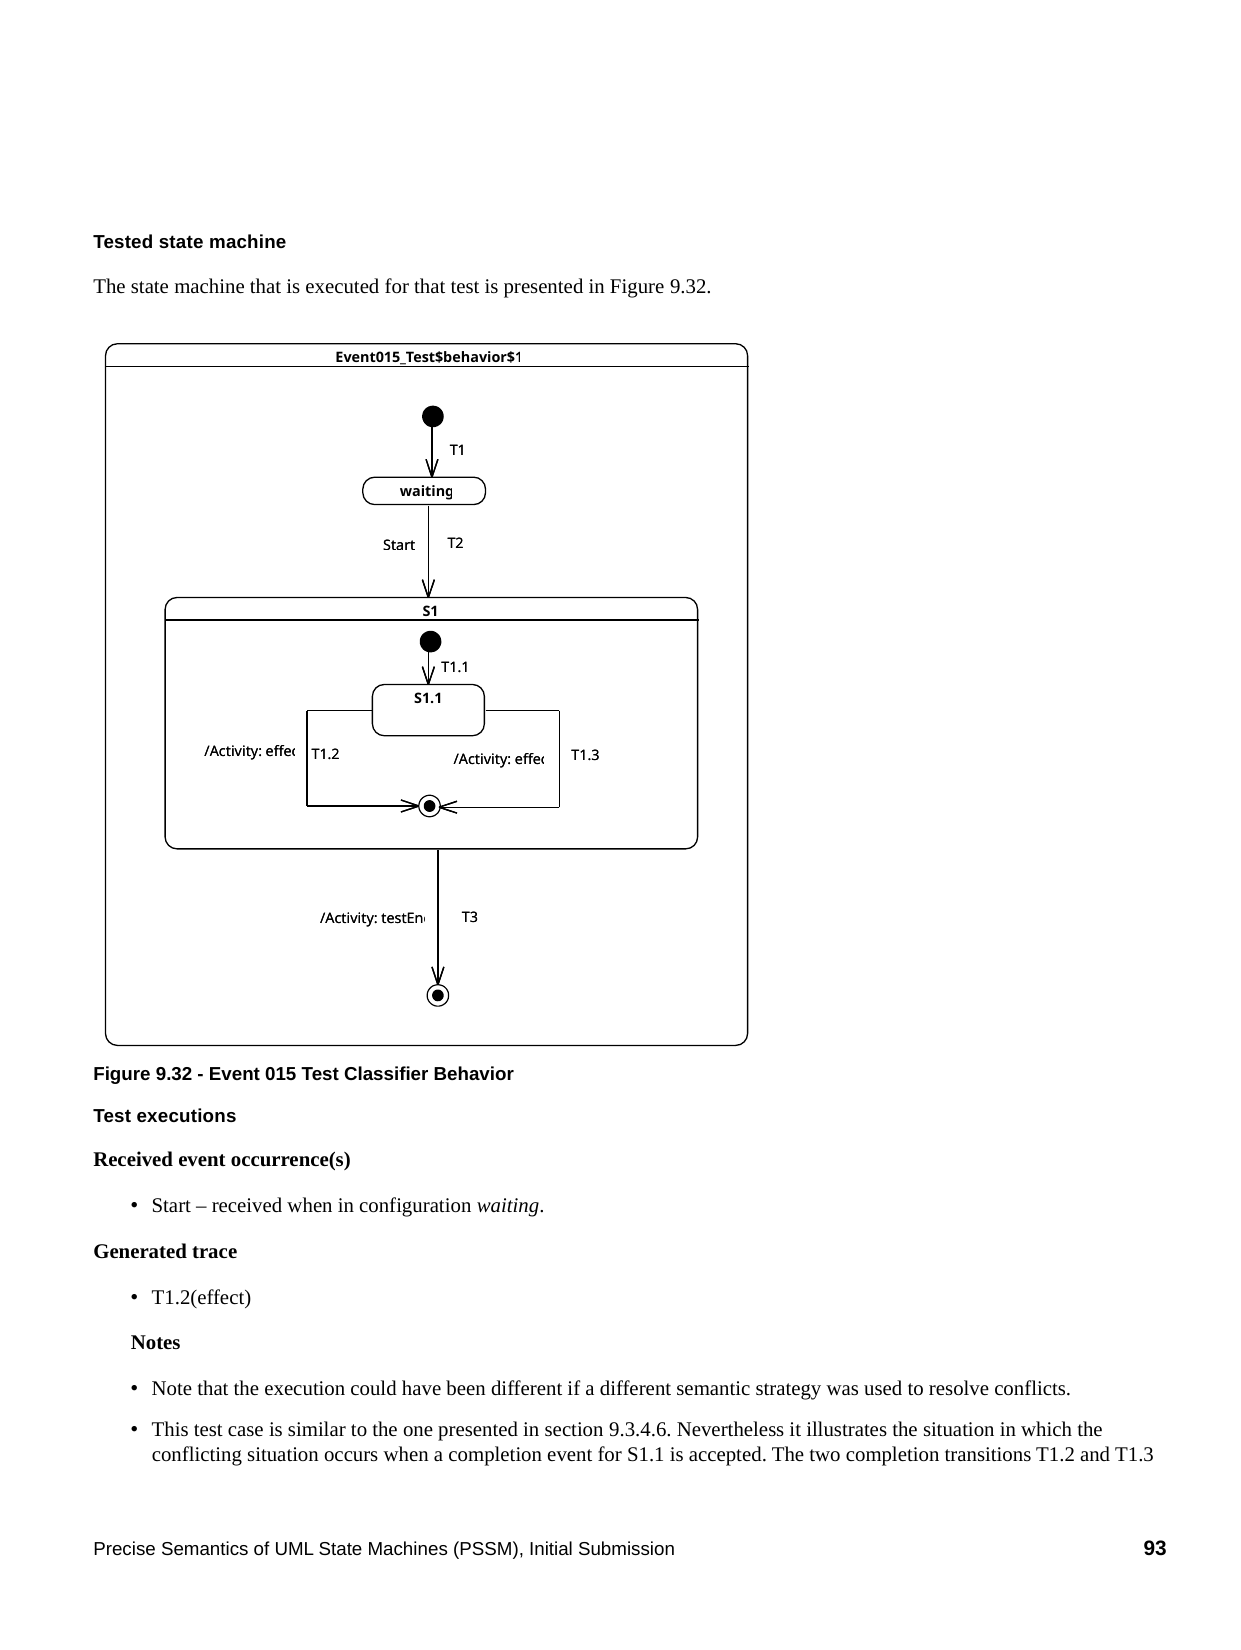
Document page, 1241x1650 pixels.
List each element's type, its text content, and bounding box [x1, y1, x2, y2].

subtitle Tested state machine [93, 231, 1164, 253]
list T1.2(effect) [131, 1284, 1164, 1309]
subtitle Test executions [93, 319, 1164, 1126]
text Received event occurrence(s) [93, 1147, 1164, 1171]
list Note that the execution could have been different if a different semantic strategy was used to resolve conflicts. [131, 1375, 1164, 1400]
text Figure 9.32 - Event 015 Test Classifier Behavior [93, 331, 761, 1084]
text The state machine that is executed for that test is presented in Figure 9.32. [93, 274, 1164, 298]
text Generated trace [93, 1238, 1164, 1263]
text Notes [131, 1330, 1164, 1354]
list This test case is similar to the one presented in section 9.3.4.6. Nevertheless it illustrates the situation in which the conflicting situation occurs when a completion event for S1.1 is accepted. The two completion transitions T1.2 and T1.3 [131, 1416, 1164, 1466]
list Start – received when in configuration waiting. [131, 1192, 1164, 1217]
